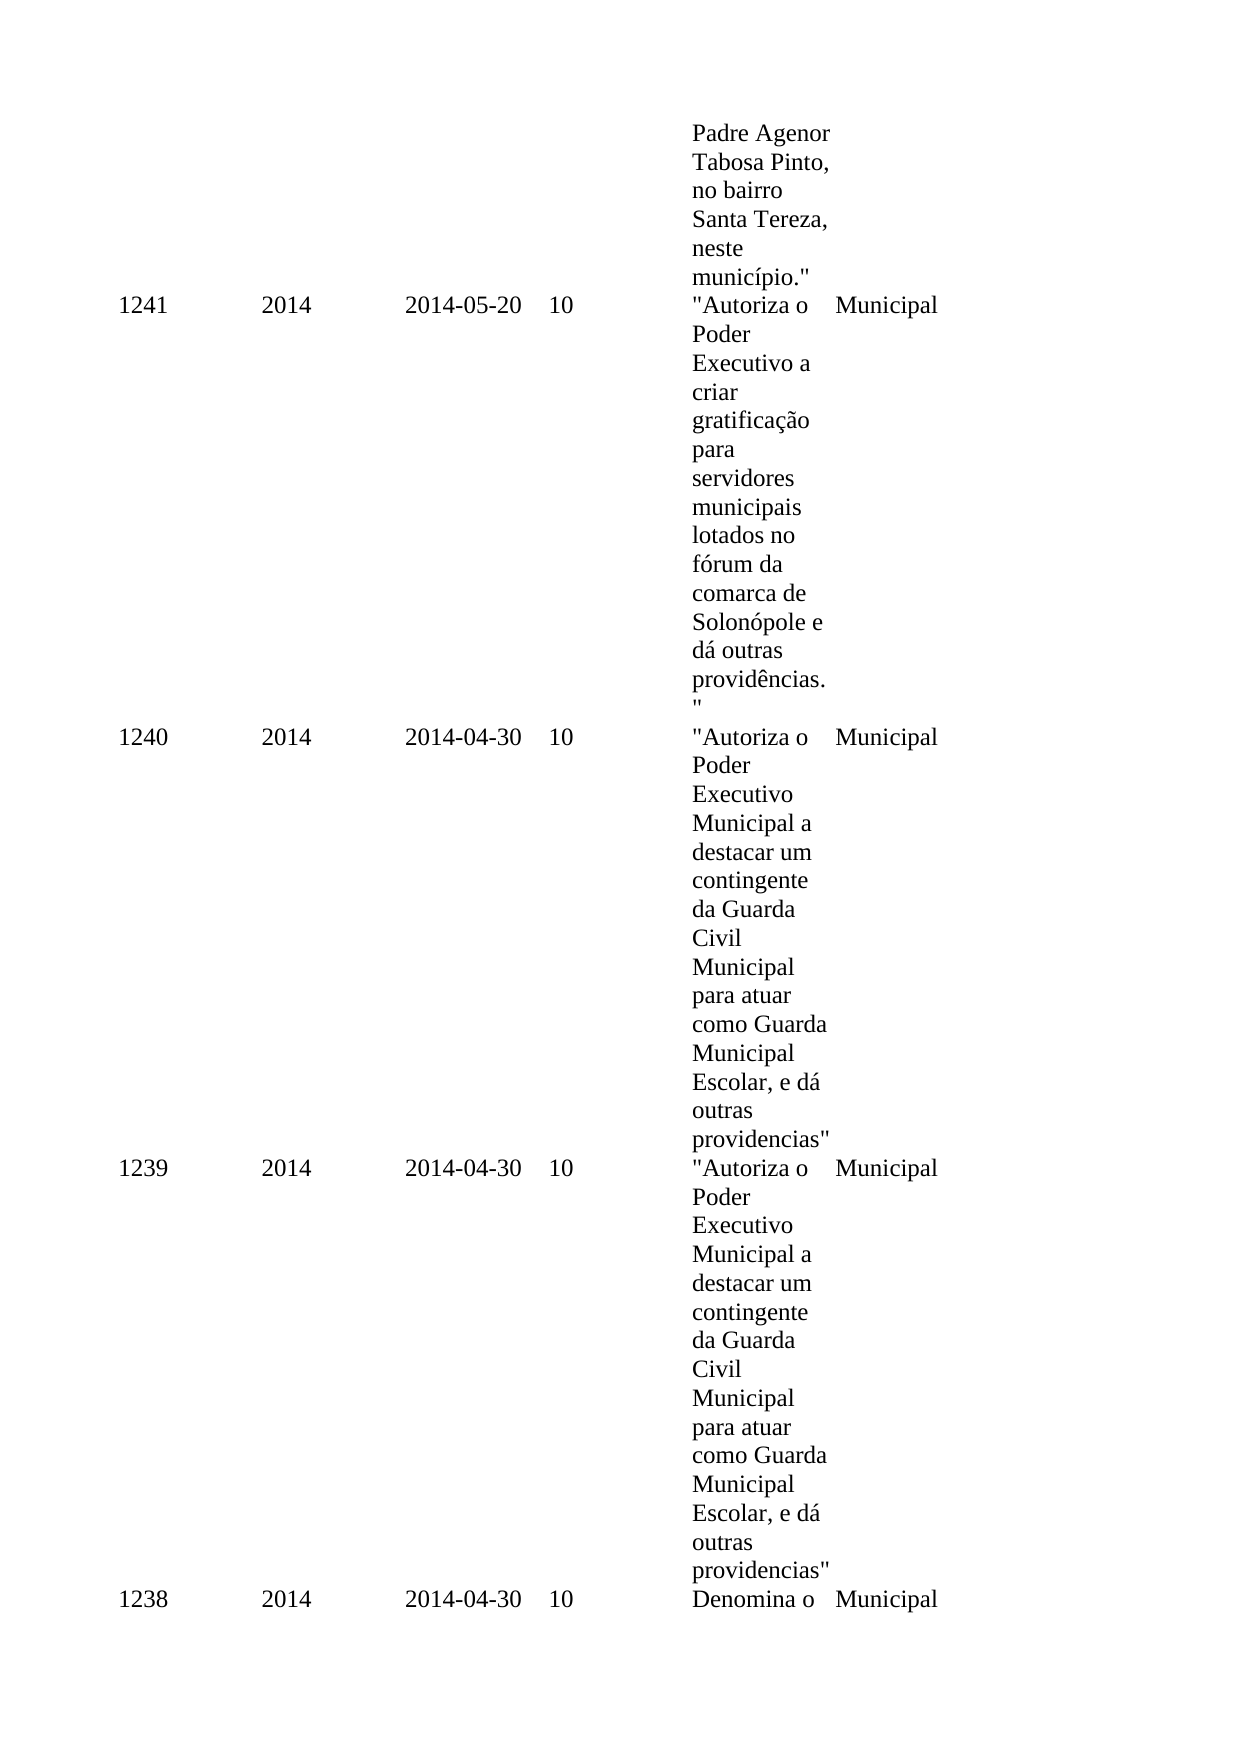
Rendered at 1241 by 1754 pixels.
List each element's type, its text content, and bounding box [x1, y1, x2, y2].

table_cell 1238 [118, 1584, 261, 1613]
table_cell [835, 118, 979, 291]
table_cell "Autoriza o Poder Executivo Municipal a destacar um contingente da Guarda Civil Municipal para atuar como Guarda Municipal Escolar, e dá outras providencias" [692, 722, 835, 1153]
table_cell 2014 [261, 1153, 405, 1584]
table_cell 1239 [118, 1153, 261, 1584]
table_cell [979, 118, 1122, 291]
table_cell [261, 118, 405, 291]
table_cell [548, 118, 692, 291]
table_cell 2014 [261, 1584, 405, 1613]
table_cell 10 [548, 1584, 692, 1613]
table_cell 2014 [261, 722, 405, 1153]
table_cell 1240 [118, 722, 261, 1153]
table_cell Padre Agenor Tabosa Pinto, no bairro Santa Tereza, neste município." [692, 118, 835, 291]
table_cell 2014 [261, 291, 405, 722]
table_cell Municipal [835, 291, 979, 722]
table_cell 10 [548, 1153, 692, 1584]
table_cell 10 [548, 722, 692, 1153]
table_cell [979, 1153, 1122, 1584]
table_cell "Autoriza o Poder Executivo a criar gratificação para servidores municipais lotados no fórum da comarca de Solonópole e dá outras providências." [692, 291, 835, 722]
table_cell 2014-05-20 [405, 291, 548, 722]
table_cell 2014-04-30 [405, 1584, 548, 1613]
table_cell [979, 291, 1122, 722]
table_cell Municipal [835, 1153, 979, 1584]
table_cell [405, 118, 548, 291]
table_cell 1241 [118, 291, 261, 722]
table_cell 2014-04-30 [405, 722, 548, 1153]
table_cell Denomina o [692, 1584, 835, 1613]
table_cell Municipal [835, 1584, 979, 1613]
table_cell [979, 722, 1122, 1153]
table_cell [118, 118, 261, 291]
table_cell 10 [548, 291, 692, 722]
table_cell Municipal [835, 722, 979, 1153]
table_cell "Autoriza o Poder Executivo Municipal a destacar um contingente da Guarda Civil Municipal para atuar como Guarda Municipal Escolar, e dá outras providencias" [692, 1153, 835, 1584]
table_cell 2014-04-30 [405, 1153, 548, 1584]
table_cell [979, 1584, 1122, 1613]
